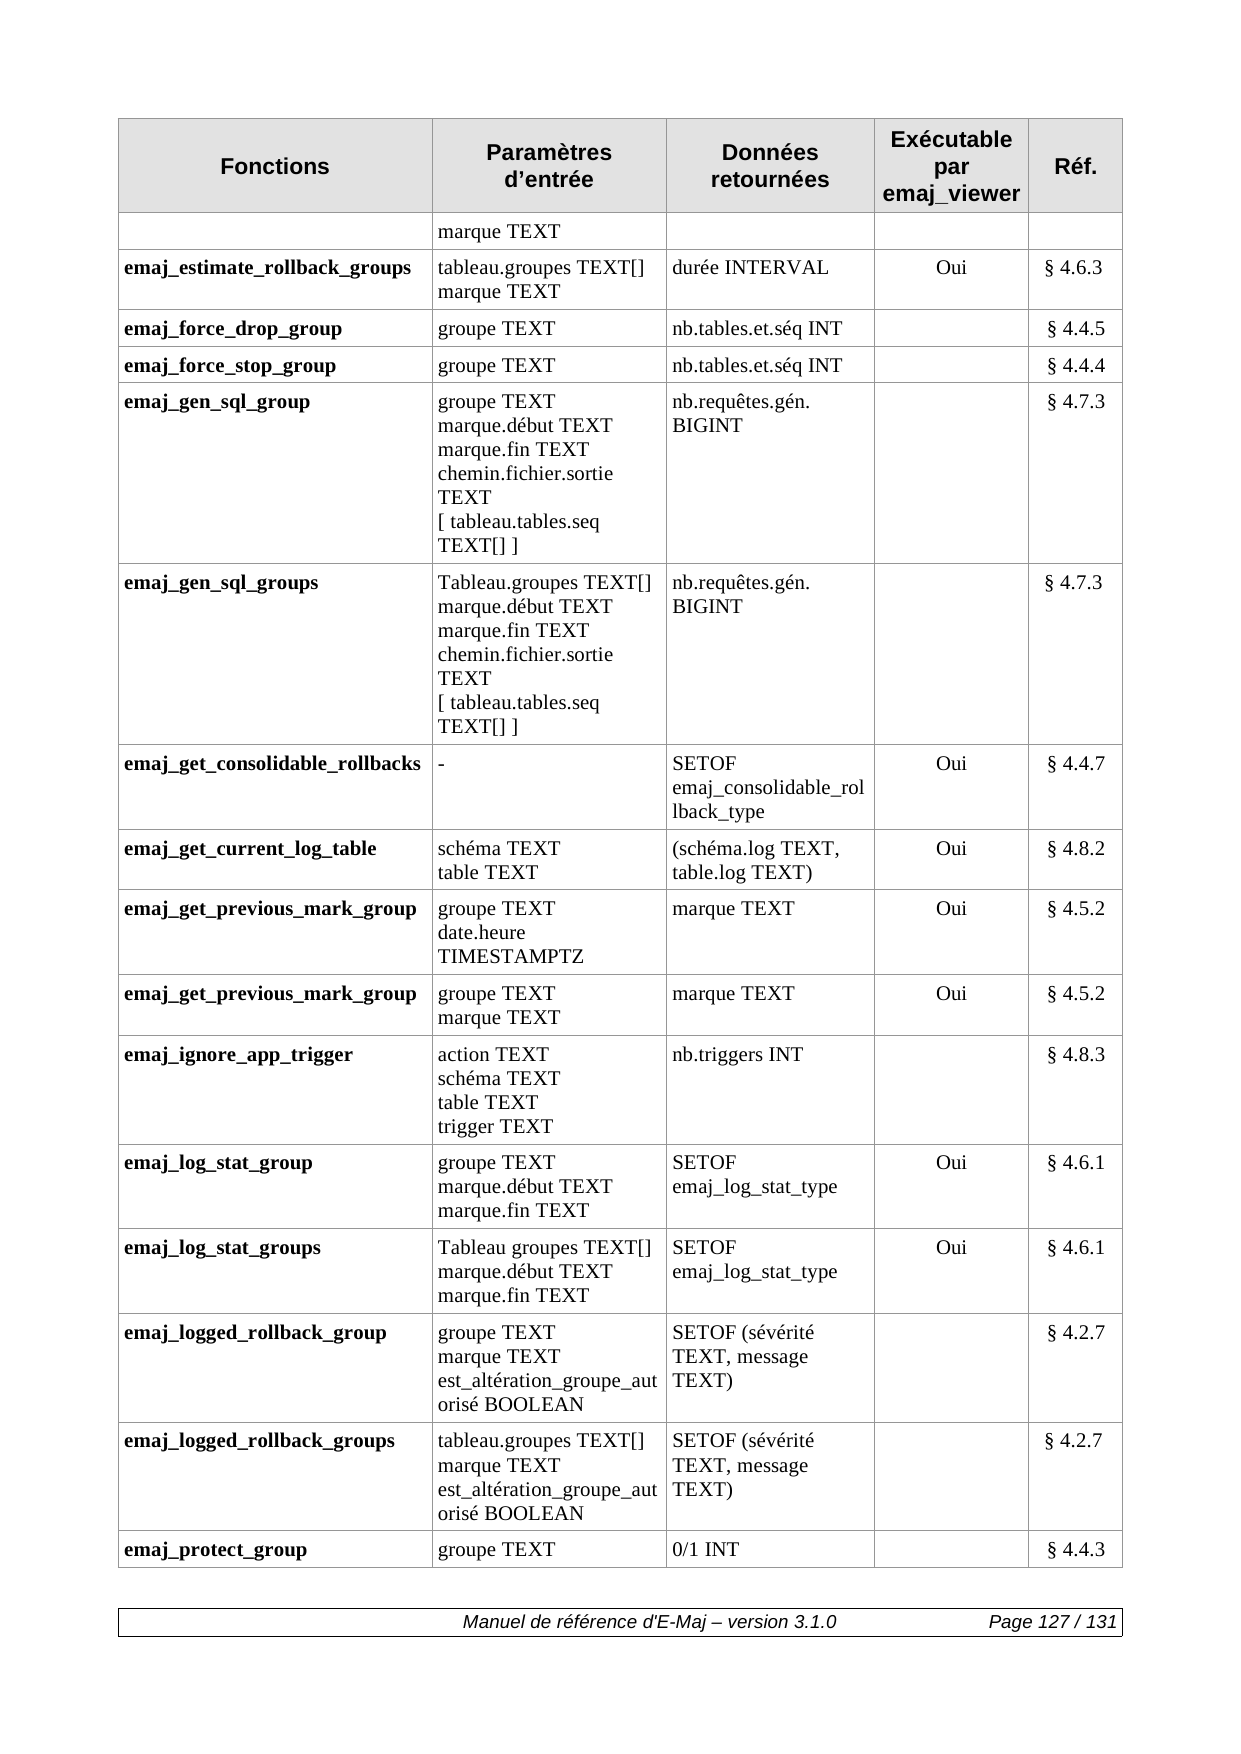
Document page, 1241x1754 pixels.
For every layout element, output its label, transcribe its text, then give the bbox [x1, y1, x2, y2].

table_cell Oui [875, 1145, 1028, 1228]
table_cell [875, 1036, 1028, 1143]
table_cell emaj_get_consolidable_rollbacks [119, 745, 432, 829]
table_cell [1029, 213, 1122, 248]
table_cell groupe TEXT [433, 310, 666, 346]
table_cell [875, 564, 1028, 744]
table_cell § 4.2.7 [1029, 1314, 1122, 1422]
table_cell [119, 213, 432, 248]
table_cell emaj_ignore_app_trigger [119, 1036, 432, 1143]
table_cell Oui [875, 830, 1028, 889]
table_cell nb.requêtes.gén. BIGINT [667, 564, 874, 744]
table_cell [875, 1531, 1028, 1567]
table_cell § 4.7.3 [1029, 564, 1122, 744]
table_cell durée INTERVAL [667, 250, 874, 309]
table_cell [875, 1423, 1028, 1530]
table_cell nb.tables.et.séq INT [667, 310, 874, 346]
table_cell groupe TEXT [433, 347, 666, 382]
table_cell (schéma.log TEXT, table.log TEXT) [667, 830, 874, 889]
table_cell § 4.5.2 [1029, 975, 1122, 1035]
table_cell § 4.6.1 [1029, 1145, 1122, 1228]
table_cell SETOF emaj_consolidable_rollback_type [667, 745, 874, 829]
table_cell emaj_log_stat_groups [119, 1229, 432, 1313]
table_cell Tableau groupes TEXT[] marque.début TEXT marque.fin TEXT [433, 1229, 666, 1313]
table_cell groupe TEXT marque TEXT est_altération_groupe_autorisé BOOLEAN [433, 1314, 666, 1422]
table_cell § 4.8.2 [1029, 830, 1122, 889]
table_header Fonctions [119, 119, 432, 212]
table_cell groupe TEXT [433, 1531, 666, 1567]
table_cell tableau.groupes TEXT[] marque TEXT [433, 250, 666, 309]
table_cell groupe TEXT marque.début TEXT marque.fin TEXT [433, 1145, 666, 1228]
table_cell emaj_estimate_rollback_groups [119, 250, 432, 309]
table_cell [875, 1314, 1028, 1422]
table_cell [875, 310, 1028, 346]
table_cell schéma TEXT table TEXT [433, 830, 666, 889]
table_cell Oui [875, 975, 1028, 1035]
table_cell § 4.2.7 [1029, 1423, 1122, 1530]
table_cell [667, 213, 874, 248]
table_header Exécutable par emaj_viewer [875, 119, 1028, 212]
table_cell § 4.6.1 [1029, 1229, 1122, 1313]
table_cell emaj_gen_sql_groups [119, 564, 432, 744]
table_cell Oui [875, 1229, 1028, 1313]
table_cell SETOF (sévérité TEXT, message TEXT) [667, 1423, 874, 1530]
table_cell SETOF emaj_log_stat_type [667, 1145, 874, 1228]
table_cell § 4.5.2 [1029, 890, 1122, 974]
table_cell emaj_get_current_log_table [119, 830, 432, 889]
table_cell groupe TEXT marque TEXT [433, 975, 666, 1035]
table_cell nb.triggers INT [667, 1036, 874, 1143]
table_cell § 4.7.3 [1029, 383, 1122, 563]
table_cell emaj_force_drop_group [119, 310, 432, 346]
table_cell Oui [875, 745, 1028, 829]
table_cell § 4.4.7 [1029, 745, 1122, 829]
table_cell marque TEXT [667, 975, 874, 1035]
table_cell emaj_force_stop_group [119, 347, 432, 382]
table_cell § 4.6.3 [1029, 250, 1122, 309]
table_header Réf. [1029, 119, 1122, 212]
table_cell § 4.4.4 [1029, 347, 1122, 382]
table_header Paramètres d’entrée [433, 119, 666, 212]
table_cell [875, 347, 1028, 382]
table_cell emaj_protect_group [119, 1531, 432, 1567]
table_header Données retournées [667, 119, 874, 212]
table_cell SETOF (sévérité TEXT, message TEXT) [667, 1314, 874, 1422]
table_cell emaj_logged_rollback_group [119, 1314, 432, 1422]
table_cell nb.requêtes.gén. BIGINT [667, 383, 874, 563]
table_cell § 4.4.5 [1029, 310, 1122, 346]
table_cell Tableau.groupes TEXT[] marque.début TEXT marque.fin TEXT chemin.fichier.sortie TEXT [ tableau.tables.seq TEXT[] ] [433, 564, 666, 744]
table_cell SETOF emaj_log_stat_type [667, 1229, 874, 1313]
table_cell § 4.4.3 [1029, 1531, 1122, 1567]
table_cell Oui [875, 890, 1028, 974]
table_cell [875, 383, 1028, 563]
table_cell nb.tables.et.séq INT [667, 347, 874, 382]
table_cell marque TEXT [433, 213, 666, 248]
table_cell emaj_get_previous_mark_group [119, 975, 432, 1035]
table_cell § 4.8.3 [1029, 1036, 1122, 1143]
table_cell emaj_gen_sql_group [119, 383, 432, 563]
table_cell emaj_log_stat_group [119, 1145, 432, 1228]
table_cell [875, 213, 1028, 248]
table_cell action TEXT schéma TEXT table TEXT trigger TEXT [433, 1036, 666, 1143]
table_cell emaj_get_previous_mark_group [119, 890, 432, 974]
table_cell 0/1 INT [667, 1531, 874, 1567]
table_cell - [433, 745, 666, 829]
table_cell groupe TEXT date.heure TIMESTAMPTZ [433, 890, 666, 974]
table_cell Oui [875, 250, 1028, 309]
table_cell tableau.groupes TEXT[] marque TEXT est_altération_groupe_autorisé BOOLEAN [433, 1423, 666, 1530]
table_cell groupe TEXT marque.début TEXT marque.fin TEXT chemin.fichier.sortie TEXT [ tableau.tables.seq TEXT[] ] [433, 383, 666, 563]
table_cell emaj_logged_rollback_groups [119, 1423, 432, 1530]
table_cell marque TEXT [667, 890, 874, 974]
